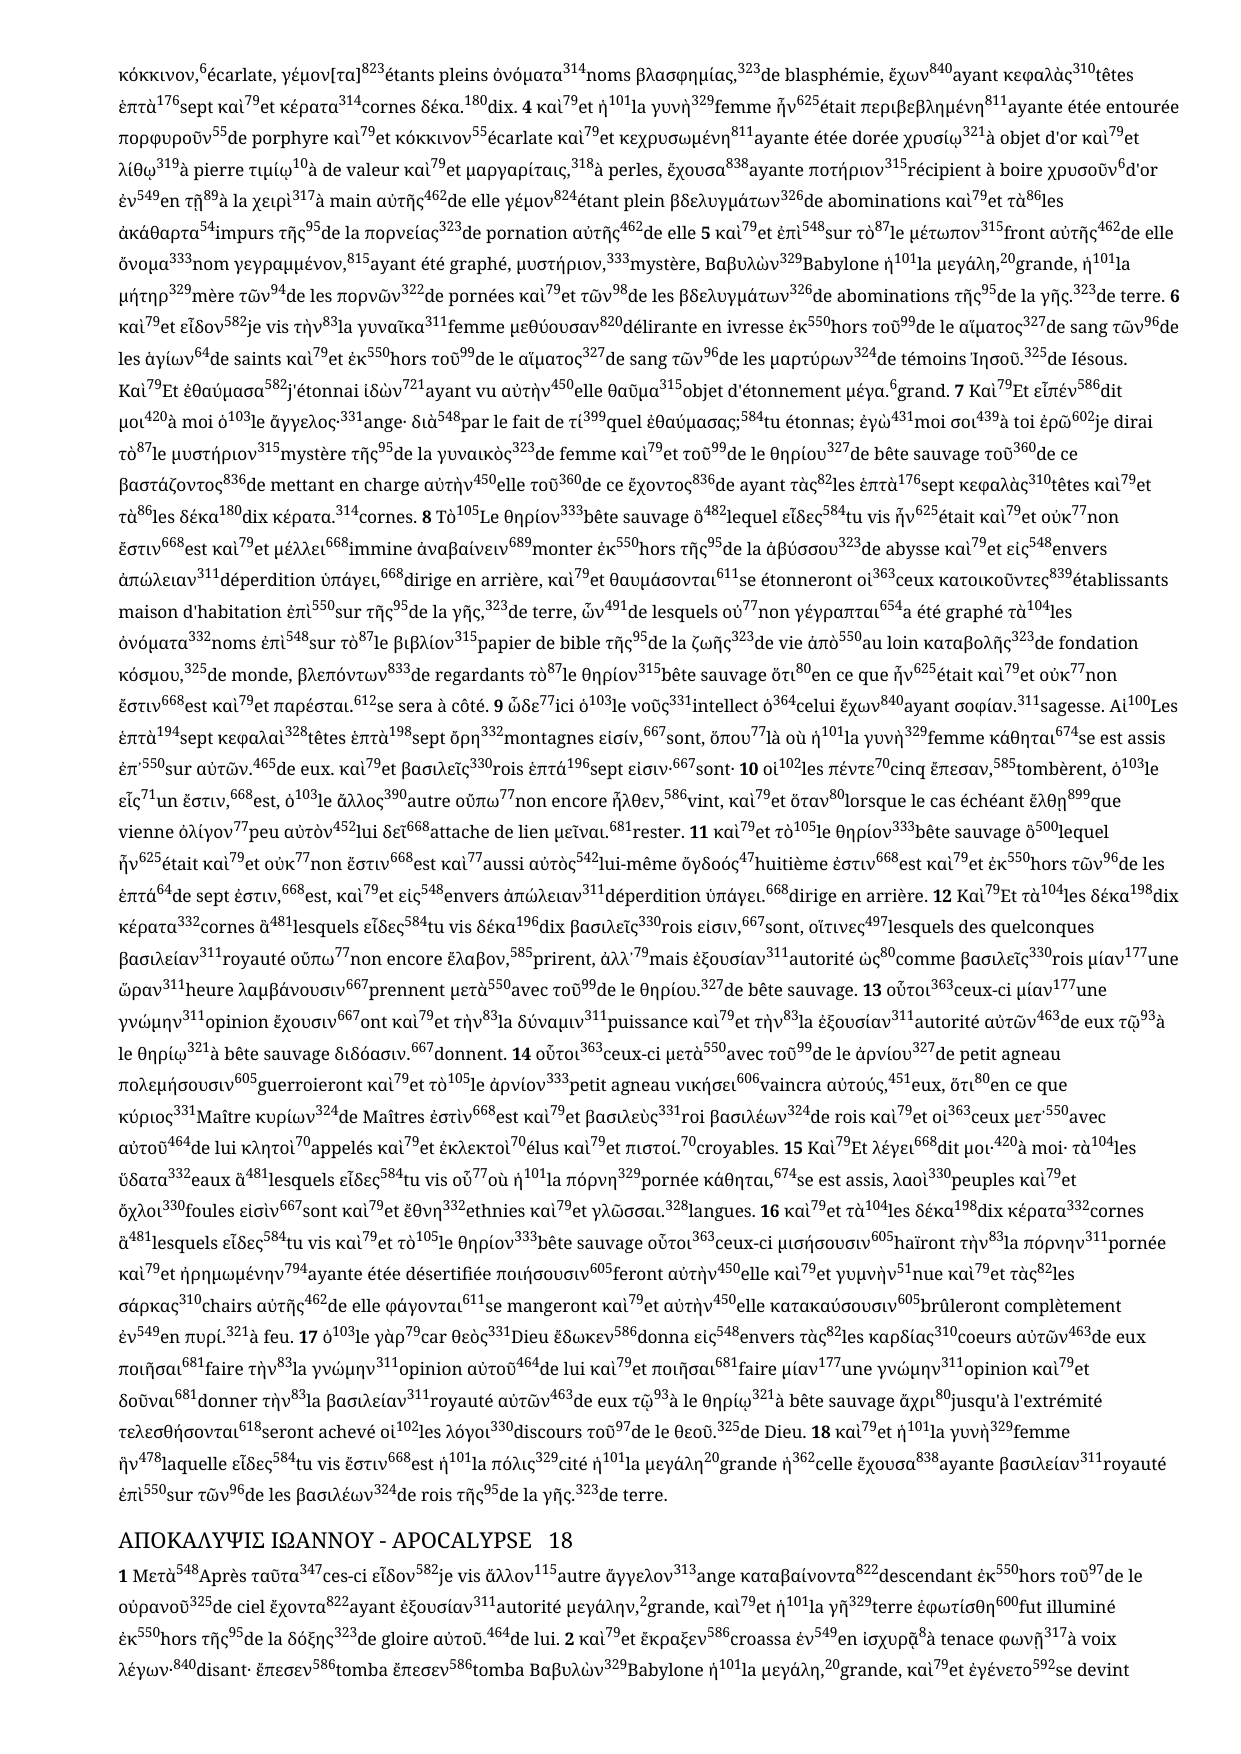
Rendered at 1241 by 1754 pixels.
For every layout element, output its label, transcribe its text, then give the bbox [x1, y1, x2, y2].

text ΑΠΟΚΑΛΥΨΙΣ ΙΩΑΝΝΟΥ - APOCALYPSE 18 [118, 1526, 1181, 1555]
text 1 Καὶ79Et ἦλθεν586vint εἷς71un ἐκ550hors τῶν96de les ἑπτὰ190de sept ἀγγέλων324de anges τῶν357de ceux ἐχόντων833de ayants τὰς82les ἑπτὰ176sept φιάλας310phiales καὶ79et ἐλάλησεν586bavarda μετ᾽550avec ἐμοῦ424de moi λέγων·840disant· δεῦρο,77viens ici, δείξω602je montrerai σοι439à toi τὸ87le κρίμα315objet de jugement τῆς95de la πόρνης323de pornée τῆς95de la μεγάλης14de grande τῆς356de celle καθημένης859de se étante assis ἐπὶ550sur ὑδάτων326de eaux πολλῶν,282de nombreux, 2 μεθ᾽550avec ἧς490de laquelle ἐπόρνευσαν585pornèrent οἱ102les βασιλεῖς330rois τῆς95de la γῆς323de terre καὶ79et ἐμεθύσθησαν599furent déliré en ivresse οἱ363ceux κατοικοῦντες839établissants maison d'habitation τὴν83la γῆν311terre ἐκ550hors τοῦ97de le οἴνου325de vin τῆς95de la πορνείας323de pornation αὐτῆς.462de elle. 3 καὶ79et ἀπήνεγκέν586porta au loin με417moi εἰς548envers ἔρημον53désert ἐν549en πνεύματι.321à souffle. Καὶ79Et εἶδον582je vis γυναῖκα311femme καθημένην847se étante assis ἐπὶ548sur θηρίον315bête sauvage κόκκινον,6écarlate, γέμον[τα]823étants pleins ὀνόματα314noms βλασφημίας,323de blasphémie, ἔχων840ayant κεφαλὰς310têtes ἑπτὰ176sept καὶ79et κέρατα314cornes δέκα.180dix. 4 καὶ79et ἡ101la γυνὴ329femme ἦν625était περιβεβλημένη811ayante étée entourée πορφυροῦν55de porphyre καὶ79et κόκκινον55écarlate καὶ79et κεχρυσωμένη811ayante étée dorée χρυσίῳ321à objet d'or καὶ79et λίθῳ319à pierre τιμίῳ10à de valeur καὶ79et μαργαρίταις,318à perles, ἔχουσα838ayante ποτήριον315récipient à boire χρυσοῦν6d'or ἐν549en τῇ89à la χειρὶ317à main αὐτῆς462de elle γέμον824étant plein βδελυγμάτων326de abominations καὶ79et τὰ86les ἀκάθαρτα54impurs τῆς95de la πορνείας323de pornation αὐτῆς462de elle 5 καὶ79et ἐπὶ548sur τὸ87le μέτωπον315front αὐτῆς462de elle ὄνομα333nom γεγραμμένον,815ayant été graphé, μυστήριον,333mystère, Βαβυλὼν329Babylone ἡ101la μεγάλη,20grande, ἡ101la μήτηρ329mère τῶν94de les πορνῶν322de pornées καὶ79et τῶν98de les βδελυγμάτων326de abominations τῆς95de la γῆς.323de terre. 6 καὶ79et εἶδον582je vis τὴν83la γυναῖκα311femme μεθύουσαν820délirante en ivresse ἐκ550hors τοῦ99de le αἵματος327de sang τῶν96de les ἁγίων64de saints καὶ79et ἐκ550hors τοῦ99de le αἵματος327de sang τῶν96de les μαρτύρων324de témoins Ἰησοῦ.325de Iésous. Καὶ79Et ἐθαύμασα582j'étonnai ἰδὼν721ayant vu αὐτὴν450elle θαῦμα315objet d'étonnement μέγα.6grand. 7 Καὶ79Et εἶπέν586dit μοι420à moi ὁ103le ἄγγελος·331ange· διὰ548par le fait de τί399quel ἐθαύμασας;584tu étonnas; ἐγὼ431moi σοι439à toi ἐρῶ602je dirai τὸ87le μυστήριον315mystère τῆς95de la γυναικὸς323de femme καὶ79et τοῦ99de le θηρίου327de bête sauvage τοῦ360de ce βαστάζοντος836de mettant en charge αὐτὴν450elle τοῦ360de ce ἔχοντος836de ayant τὰς82les ἑπτὰ176sept κεφαλὰς310têtes καὶ79et τὰ86les δέκα180dix κέρατα.314cornes. 8 Τὸ105Le θηρίον333bête sauvage ὃ482lequel εἶδες584tu vis ἦν625était καὶ79et οὐκ77non ἔστιν668est καὶ79et μέλλει668immine ἀναβαίνειν689monter ἐκ550hors τῆς95de la ἀβύσσου323de abysse καὶ79et εἰς548envers ἀπώλειαν311déperdition ὑπάγει,668dirige en arrière, καὶ79et θαυμάσονται611se étonneront οἱ363ceux κατοικοῦντες839établissants maison d'habitation ἐπὶ550sur τῆς95de la γῆς,323de terre, ὧν491de lesquels οὐ77non γέγραπται654a été graphé τὰ104les ὀνόματα332noms ἐπὶ548sur τὸ87le βιβλίον315papier de bible τῆς95de la ζωῆς323de vie ἀπὸ550au loin καταβολῆς323de fondation κόσμου,325de monde, βλεπόντων833de regardants τὸ87le θηρίον315bête sauvage ὅτι80en ce que ἦν625était καὶ79et οὐκ77non ἔστιν668est καὶ79et παρέσται.612se sera à côté. 9 ὧδε77ici ὁ103le νοῦς331intellect ὁ364celui ἔχων840ayant σοφίαν.311sagesse. Αἱ100Les ἑπτὰ194sept κεφαλαὶ328têtes ἑπτὰ198sept ὄρη332montagnes εἰσίν,667sont, ὅπου77là où ἡ101la γυνὴ329femme κάθηται674se est assis ἐπ᾽550sur αὐτῶν.465de eux. καὶ79et βασιλεῖς330rois ἑπτά196sept εἰσιν·667sont· 10 οἱ102les πέντε70cinq ἔπεσαν,585tombèrent, ὁ103le εἷς71un ἔστιν,668est, ὁ103le ἄλλος390autre οὔπω77non encore ἦλθεν,586vint, καὶ79et ὅταν80lorsque le cas échéant ἔλθῃ899que vienne ὀλίγον77peu αὐτὸν452lui δεῖ668attache de lien μεῖναι.681rester. 11 καὶ79et τὸ105le θηρίον333bête sauvage ὃ500lequel ἦν625était καὶ79et οὐκ77non ἔστιν668est καὶ77aussi αὐτὸς542lui-même ὄγδοός47huitième ἐστιν668est καὶ79et ἐκ550hors τῶν96de les ἑπτά64de sept ἐστιν,668est, καὶ79et εἰς548envers ἀπώλειαν311déperdition ὑπάγει.668dirige en arrière. 12 Καὶ79Et τὰ104les δέκα198dix κέρατα332cornes ἃ481lesquels εἶδες584tu vis δέκα196dix βασιλεῖς330rois εἰσιν,667sont, οἵτινες497lesquels des quelconques βασιλείαν311royauté οὔπω77non encore ἔλαβον,585prirent, ἀλλ᾽79mais ἐξουσίαν311autorité ὡς80comme βασιλεῖς330rois μίαν177une ὥραν311heure λαμβάνουσιν667prennent μετὰ550avec τοῦ99de le θηρίου.327de bête sauvage. 13 οὗτοι363ceux-ci μίαν177une γνώμην311opinion ἔχουσιν667ont καὶ79et τὴν83la δύναμιν311puissance καὶ79et τὴν83la ἐξουσίαν311autorité αὐτῶν463de eux τῷ93à le θηρίῳ321à bête sauvage διδόασιν.667donnent. 14 οὗτοι363ceux-ci μετὰ550avec τοῦ99de le ἀρνίου327de petit agneau πολεμήσουσιν605guerroieront καὶ79et τὸ105le ἀρνίον333petit agneau νικήσει606vaincra αὐτούς,451eux, ὅτι80en ce que κύριος331Maître κυρίων324de Maîtres ἐστὶν668est καὶ79et βασιλεὺς331roi βασιλέων324de rois καὶ79et οἱ363ceux μετ᾽550avec αὐτοῦ464de lui κλητοὶ70appelés καὶ79et ἐκλεκτοὶ70élus καὶ79et πιστοί.70croyables. 15 Καὶ79Et λέγει668dit μοι·420à moi· τὰ104les ὕδατα332eaux ἃ481lesquels εἶδες584tu vis οὗ77où ἡ101la πόρνη329pornée κάθηται,674se est assis, λαοὶ330peuples καὶ79et ὄχλοι330foules εἰσὶν667sont καὶ79et ἔθνη332ethnies καὶ79et γλῶσσαι.328langues. 16 καὶ79et τὰ104les δέκα198dix κέρατα332cornes ἃ481lesquels εἶδες584tu vis καὶ79et τὸ105le θηρίον333bête sauvage οὗτοι363ceux-ci μισήσουσιν605haïront τὴν83la πόρνην311pornée καὶ79et ἠρημωμένην794ayante étée désertifiée ποιήσουσιν605feront αὐτὴν450elle καὶ79et γυμνὴν51nue καὶ79et τὰς82les σάρκας310chairs αὐτῆς462de elle φάγονται611se mangeront καὶ79et αὐτὴν450elle κατακαύσουσιν605brûleront complètement ἐν549en πυρί.321à feu. 17 ὁ103le γὰρ79car θεὸς331Dieu ἔδωκεν586donna εἰς548envers τὰς82les καρδίας310coeurs αὐτῶν463de eux ποιῆσαι681faire τὴν83la γνώμην311opinion αὐτοῦ464de lui καὶ79et ποιῆσαι681faire μίαν177une γνώμην311opinion καὶ79et δοῦναι681donner τὴν83la βασιλείαν311royauté αὐτῶν463de eux τῷ93à le θηρίῳ321à bête sauvage ἄχρι80jusqu'à l'extrémité τελεσθήσονται618seront achevé οἱ102les λόγοι330discours τοῦ97de le θεοῦ.325de Dieu. 18 καὶ79et ἡ101la γυνὴ329femme ἣν478laquelle εἶδες584tu vis ἔστιν668est ἡ101la πόλις329cité ἡ101la μεγάλη20grande ἡ362celle ἔχουσα838ayante βασιλείαν311royauté ἐπὶ550sur τῶν96de les βασιλέων324de rois τῆς95de la γῆς.323de terre. [118, 59, 1181, 1507]
